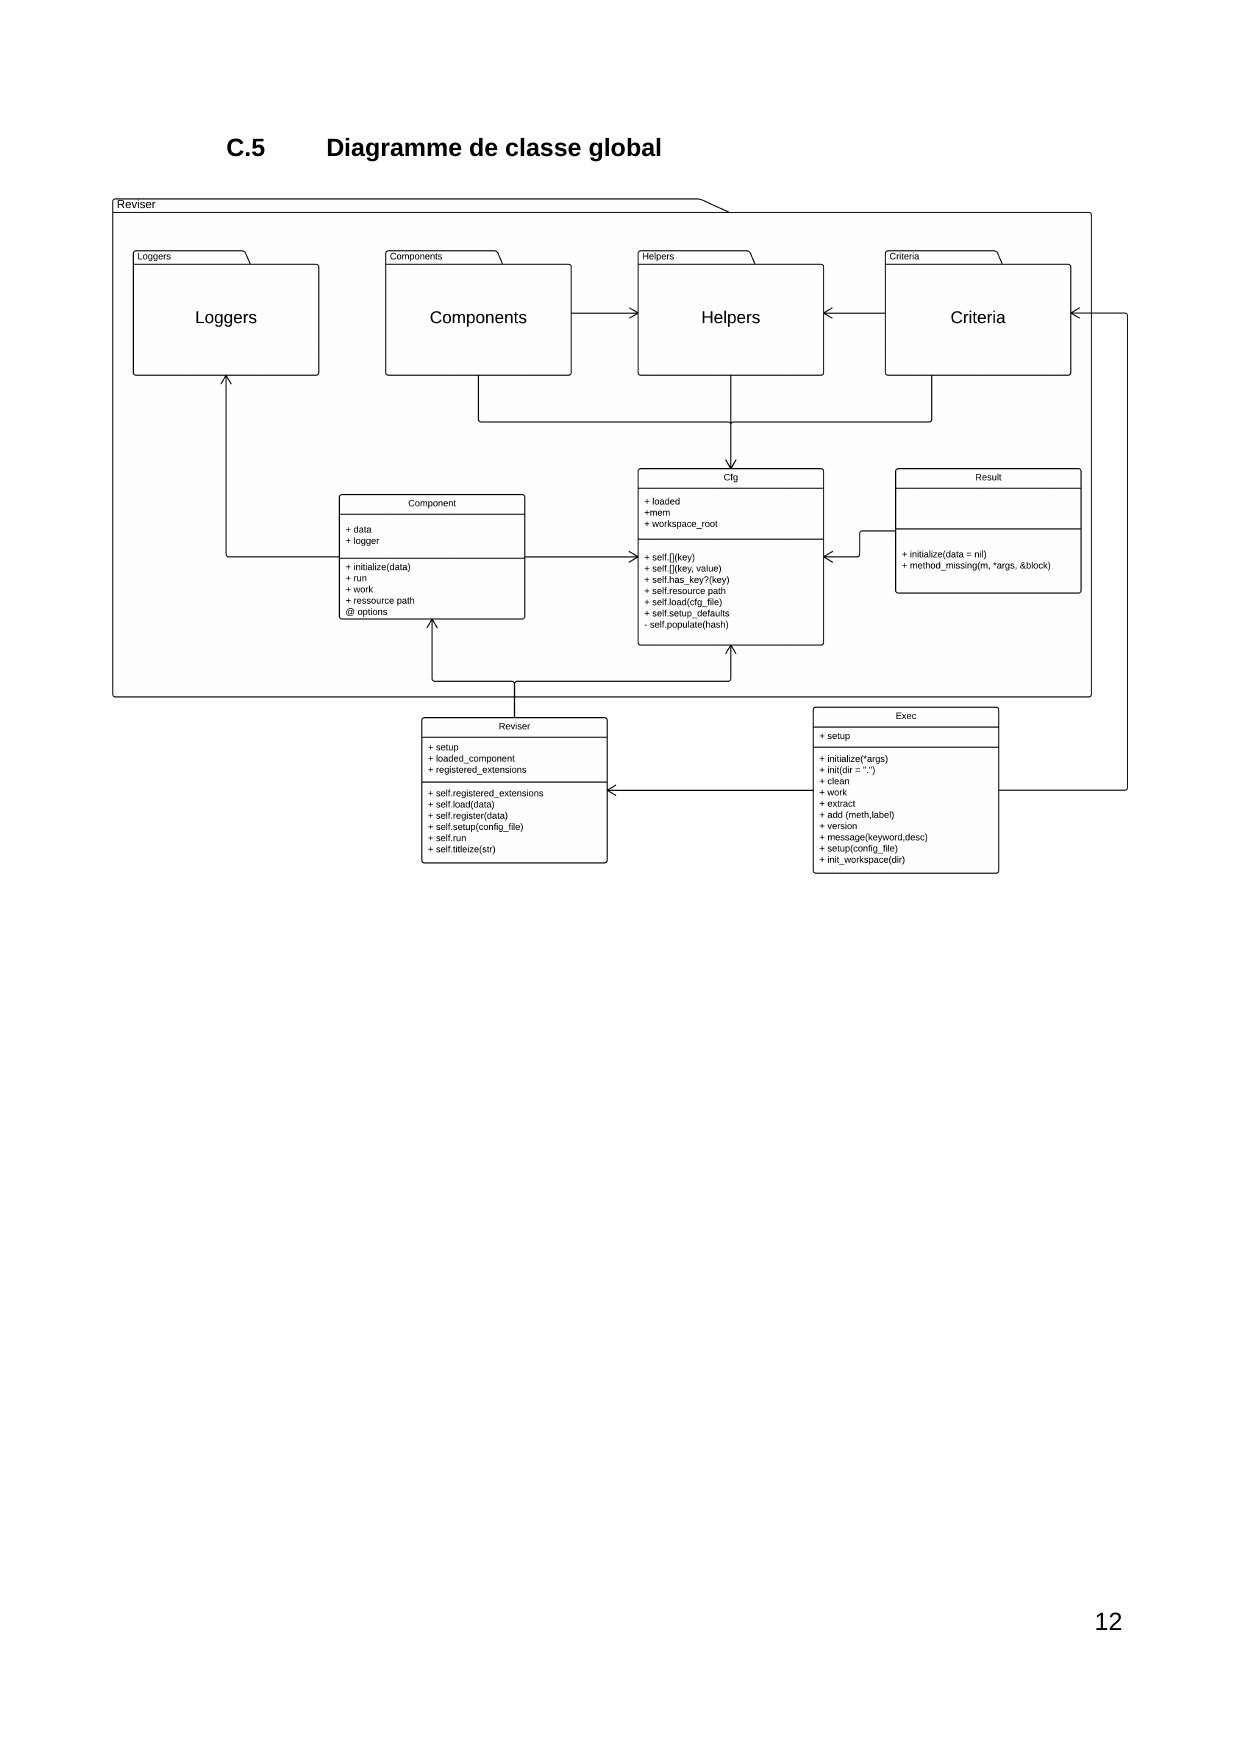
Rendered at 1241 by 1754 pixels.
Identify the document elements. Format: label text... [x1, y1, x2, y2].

picture [92, 178, 1148, 894]
subtitle Diagramme de classe global [178, 133, 1122, 161]
